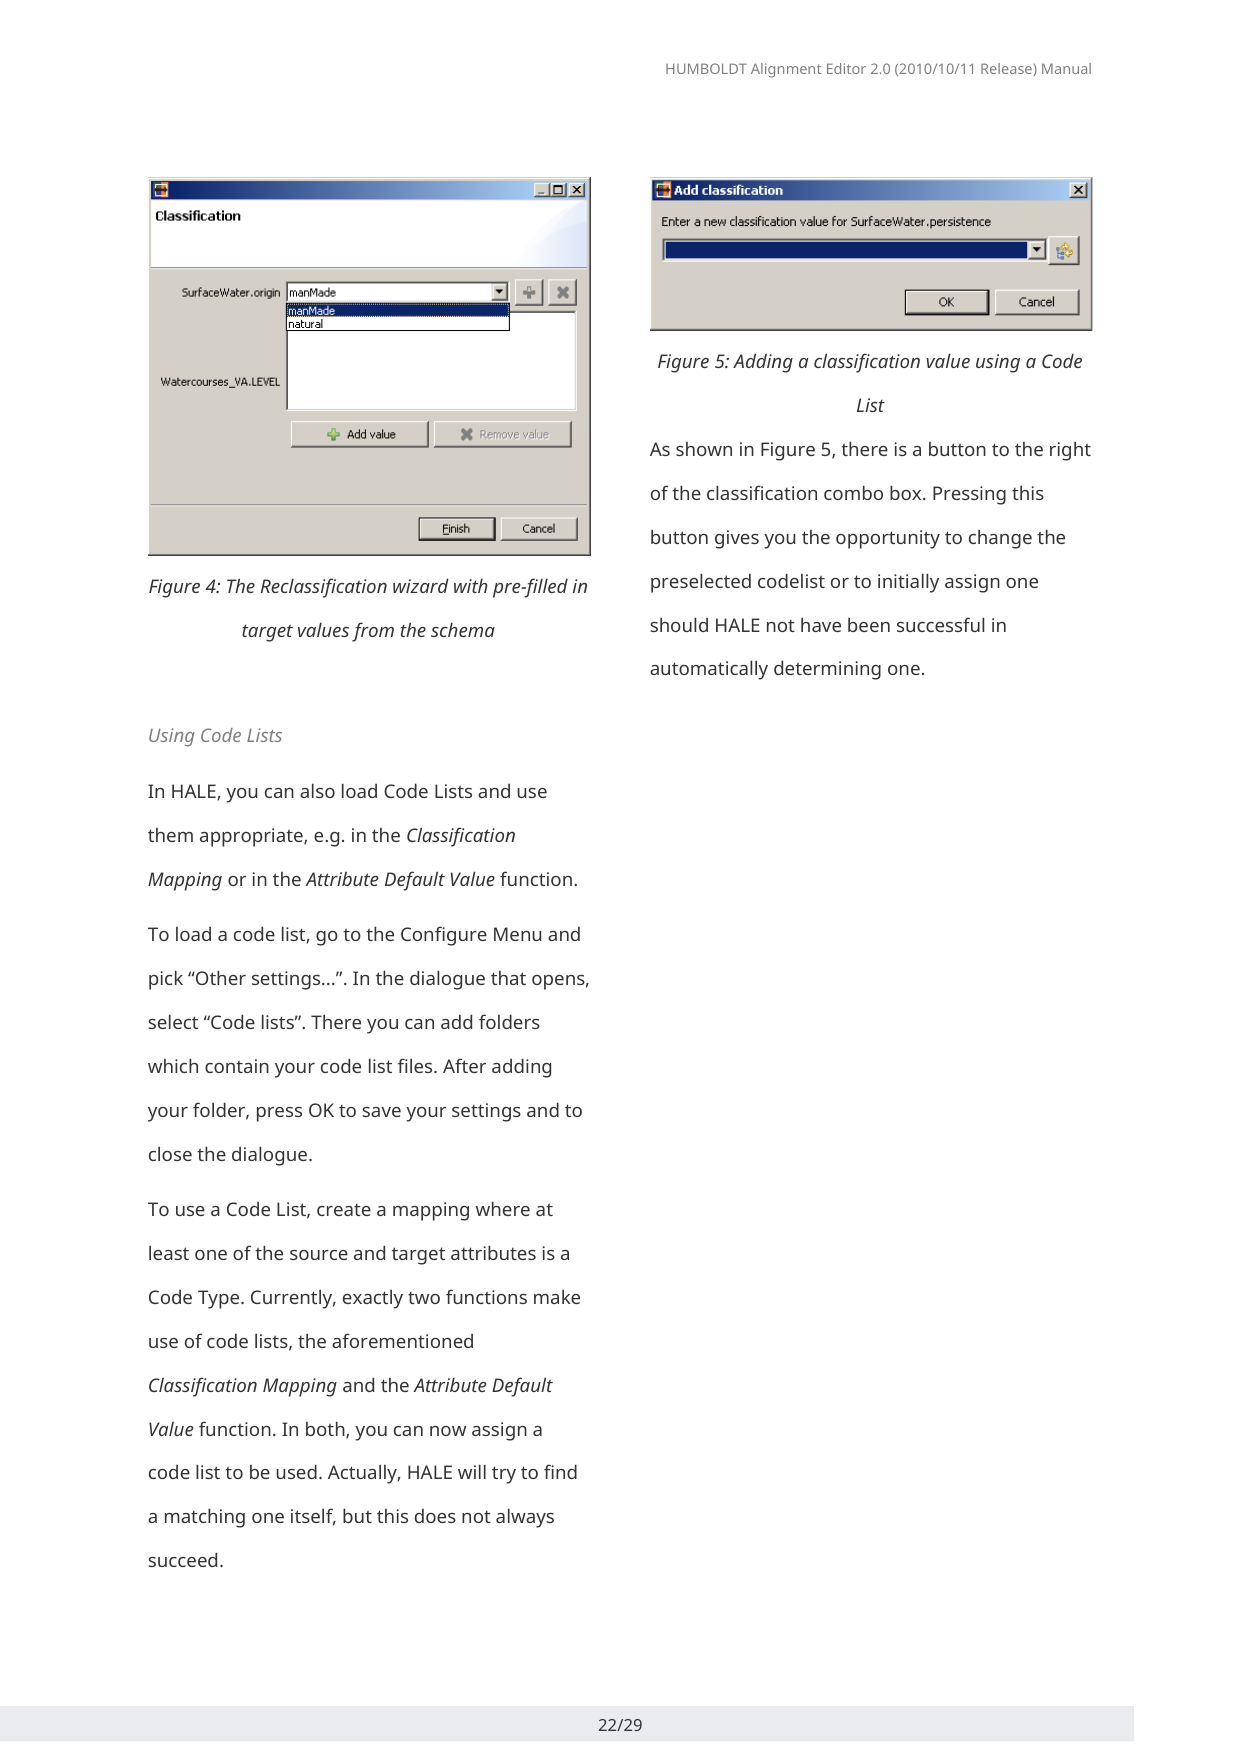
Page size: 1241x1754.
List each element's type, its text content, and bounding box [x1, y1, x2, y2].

text Figure 5: Adding a classification value using a Code List [649, 331, 1092, 418]
text To load a code list, go to the Configure Menu and pick “Other settings...”. In the dialogue that opens, select “Code lists”. There you can add folders which contain your code list files. After adding your folder, press OK to save your settings and to close the dialogue. [148, 922, 591, 1166]
picture [649, 177, 1093, 331]
text To use a Code List, create a mapping where at least one of the source and target attributes is a Code Type. Currently, exactly two functions make use of code lists, the aforementioned Classification Mapping and the Attribute Default Value function. In both, you can now assign a code list to be used. Actually, HALE will try to find a matching one itself, but this does not always succeed. [148, 1197, 591, 1573]
text In HALE, you can also load Code Lists and use them appropriate, e.g. in the Classification Mapping or in the Attribute Default Value function. [148, 778, 591, 892]
text Figure 4: The Reclassification wizard with pre-filled in target values from the schema [148, 556, 591, 643]
text As shown in Figure 5, there is a button to the right of the classification combo box. Pressing this button gives you the opportunity to change the preselected codelist or to initially assign one should HALE not have been successful in automatically determining one. [649, 418, 1092, 681]
subtitle Using Code Lists [148, 722, 591, 747]
picture [147, 177, 591, 556]
